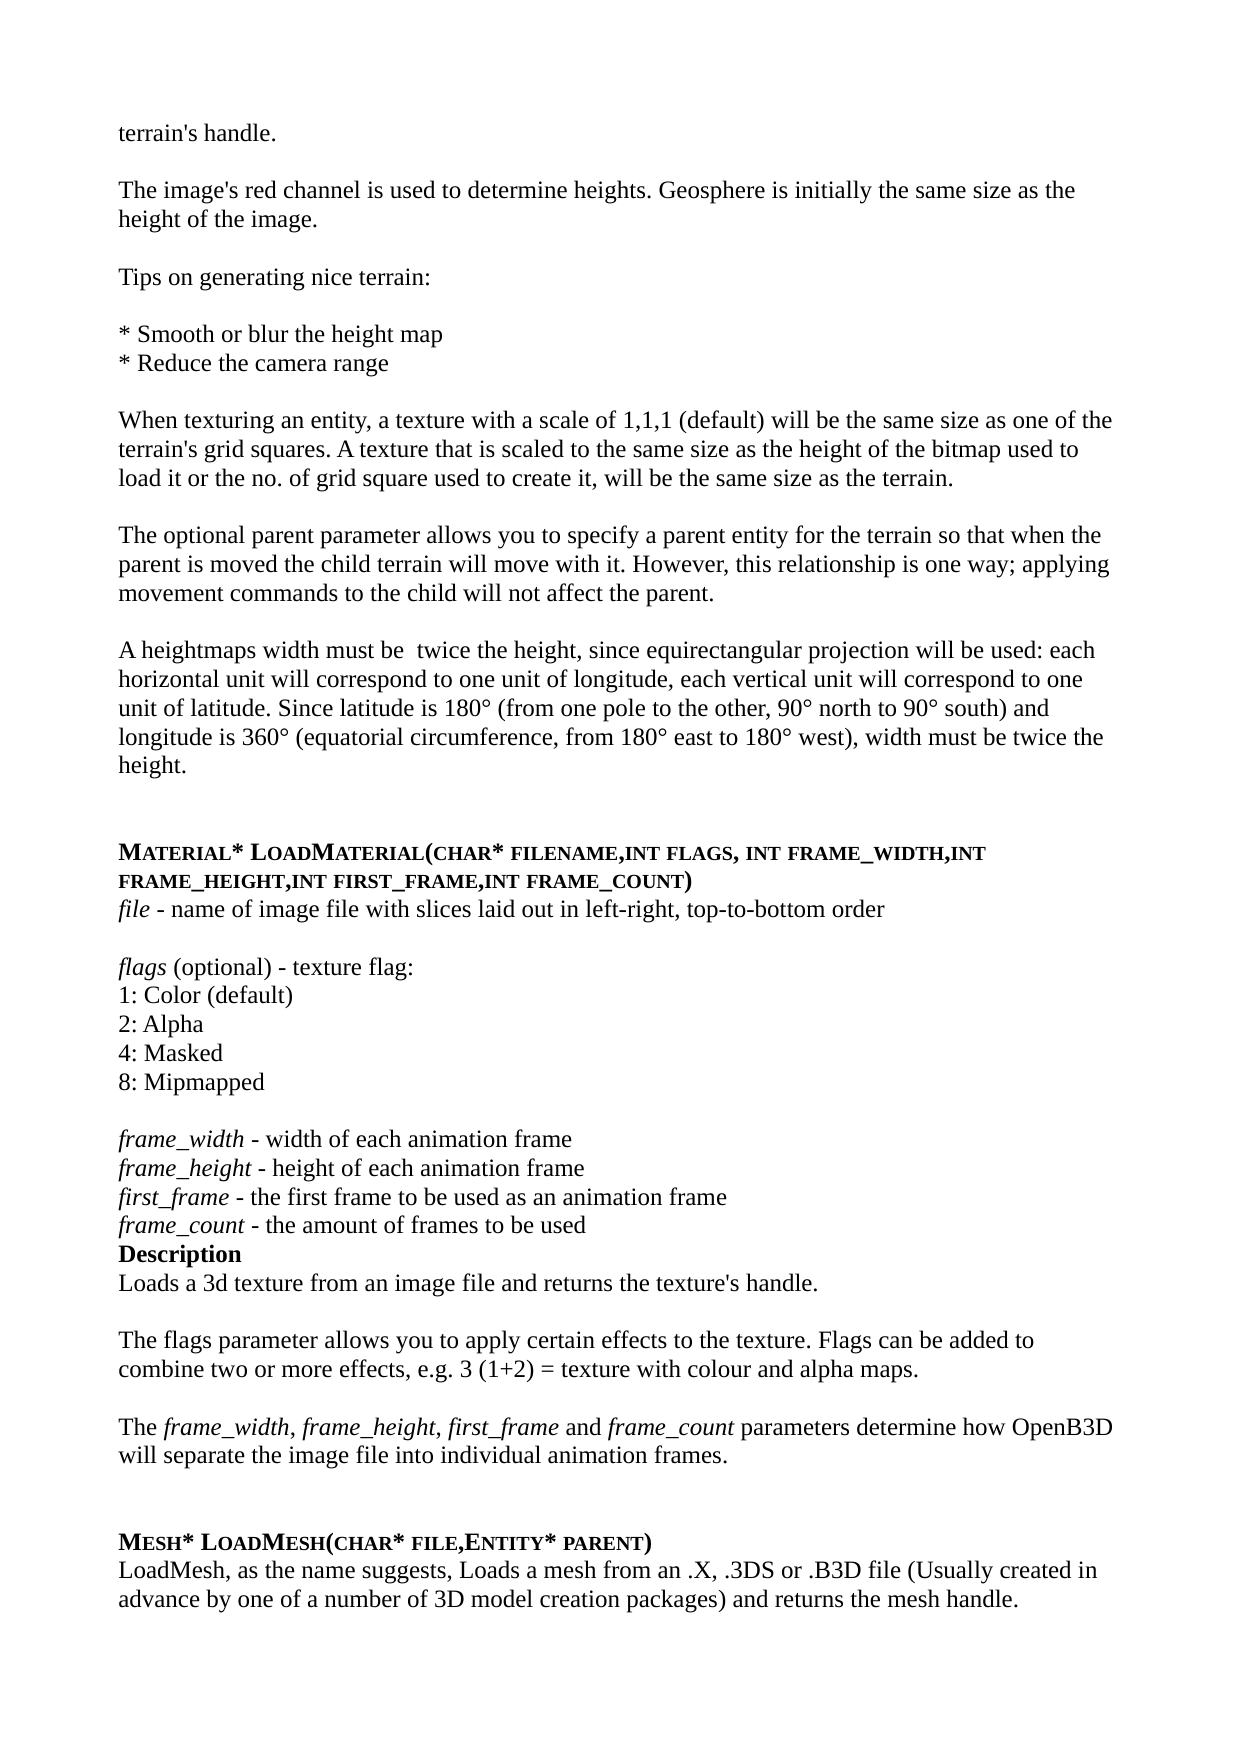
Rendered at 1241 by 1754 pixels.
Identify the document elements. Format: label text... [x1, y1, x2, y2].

text Mesh* LoadMesh(char* file,Entity* parent) [118, 1527, 1122, 1556]
text flags (optional) - texture flag: [118, 952, 1122, 981]
text The frame_width, frame_height, first_frame and frame_count parameters determine how OpenB3D will separate the image file into individual animation frames. [118, 1412, 1122, 1469]
text Loads a 3d texture from an image file and returns the texture's handle. [118, 1268, 1122, 1297]
text 4: Masked [118, 1038, 1122, 1067]
text 2: Alpha [118, 1009, 1122, 1038]
text frame_width - width of each animation frame [118, 1124, 1122, 1153]
text file - name of image file with slices laid out in left-right, top-to-bottom order [118, 894, 1122, 923]
text A heightmaps width must be twice the height, since equirectangular projection will be used: each horizontal unit will correspond to one unit of longitude, each vertical unit will correspond to one unit of latitude. Since latitude is 180° (from one pole to the other, 90° north to 90° south) and longitude is 360° (equatorial circumference, from 180° east to 180° west), width must be twice the height. [118, 636, 1122, 808]
text 1: Color (default) [118, 981, 1122, 1009]
text frame_count - the amount of frames to be used [118, 1211, 1122, 1239]
text Material* LoadMaterial(char* filename,int flags, int frame_width,int frame_height,int first_frame,int frame_count) [118, 837, 1122, 894]
text LoadMesh, as the name suggests, Loads a mesh from an .X, .3DS or .B3D file (Usually created in advance by one of a number of 3D model creation packages) and returns the mesh handle. [118, 1556, 1122, 1613]
text Description [118, 1239, 1122, 1268]
text terrain's handle. The image's red channel is used to determine heights. Geosphere is initially the same size as the height of the image. Tips on generating nice terrain: * Smooth or blur the height map * Reduce the camera range When texturing an entity, a texture with a scale of 1,1,1 (default) will be the same size as one of the terrain's grid squares. A texture that is scaled to the same size as the height of the bitmap used to load it or the no. of grid square used to create it, will be the same size as the terrain. The optional parent parameter allows you to specify a parent entity for the terrain so that when the parent is moved the child terrain will move with it. However, this relationship is one way; applying movement commands to the child will not affect the parent. [118, 118, 1122, 607]
text 8: Mipmapped [118, 1067, 1122, 1096]
text The flags parameter allows you to apply certain effects to the texture. Flags can be added to combine two or more effects, e.g. 3 (1+2) = texture with colour and alpha maps. [118, 1326, 1122, 1383]
text frame_height - height of each animation frame [118, 1153, 1122, 1182]
text first_frame - the first frame to be used as an animation frame [118, 1182, 1122, 1211]
